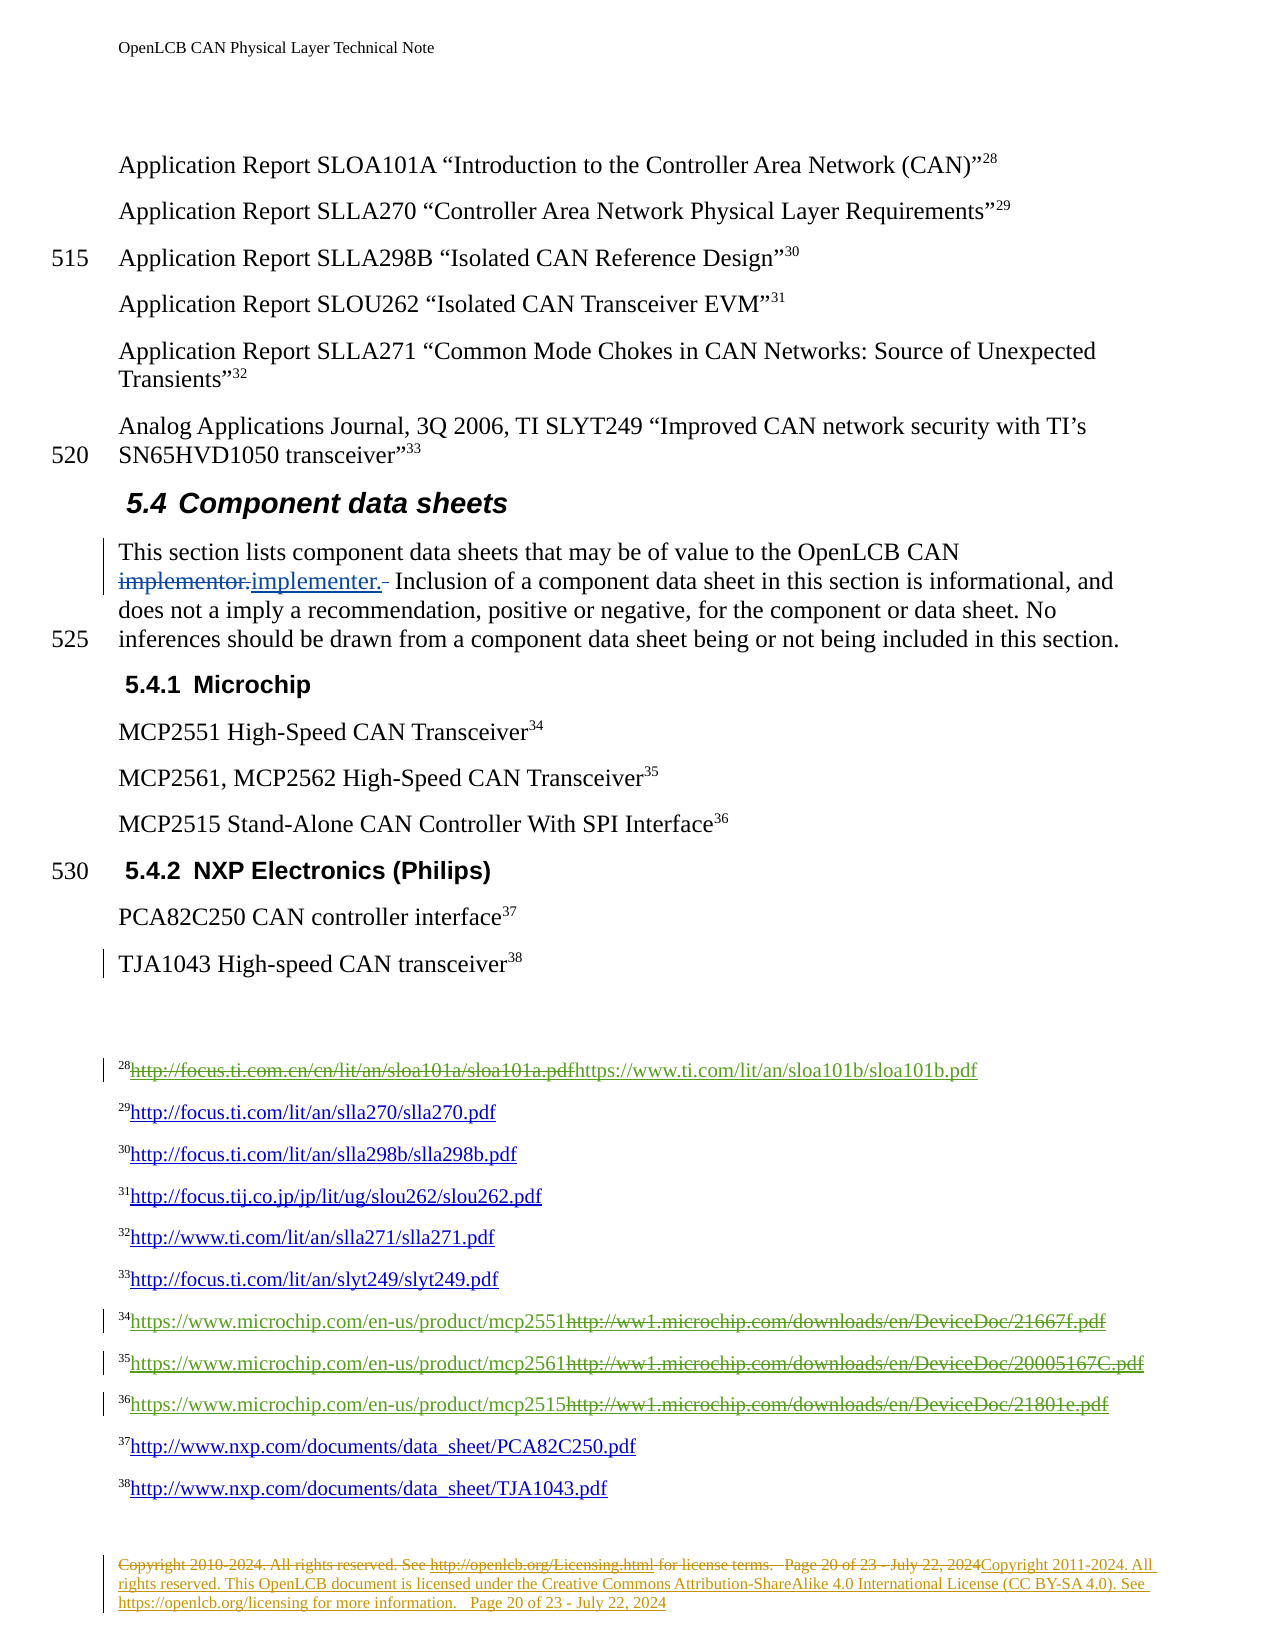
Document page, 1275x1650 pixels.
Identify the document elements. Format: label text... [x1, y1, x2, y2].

text Application Report SLOU262 “Isolated CAN Transceiver EVM” [118, 289, 1157, 318]
text Application Report SLLA271 “Common Mode Chokes in CAN Networks: Source of Unexpected Transients” [118, 336, 1157, 393]
text http://www.nxp.com/documents/data_sheet/TJA1043.pdf [118, 1476, 1157, 1500]
text Application Report SLLA298B “Isolated CAN Reference Design” [118, 243, 1157, 272]
text http://www.nxp.com/documents/data_sheet/PCA82C250.pdf [118, 1434, 1157, 1458]
subtitle Microchip [118, 670, 1157, 699]
text This section lists component data sheets that may be of value to the OpenLCB CAN implementer. Inclusion of a component data sheet in this section is informational, and does not a imply a recommendation, positive or negative, for the component or data sheet. No inferences should be drawn from a component data sheet being or not being included in this section. [118, 537, 1157, 652]
text http://focus.ti.com/lit/an/slla270/slla270.pdf [118, 1100, 1157, 1124]
text https://www.ti.com/lit/an/sloa101b/sloa101b.pdf [118, 1058, 1157, 1082]
text https://www.microchip.com/en-us/product/mcp2551 [118, 1309, 1157, 1333]
text http://focus.ti.com/lit/an/slla298b/slla298b.pdf [118, 1142, 1157, 1166]
text http://focus.tij.co.jp/jp/lit/ug/slou262/slou262.pdf [118, 1183, 1157, 1208]
text https://www.microchip.com/en-us/product/mcp2515 [118, 1392, 1157, 1416]
text MCP2515 Stand-Alone CAN Controller With SPI Interface [118, 809, 1157, 838]
text http://www.ti.com/lit/an/slla271/slla271.pdf [118, 1225, 1157, 1249]
text TJA1043 High-speed CAN transceiver [118, 949, 1157, 978]
text Analog Applications Journal, 3Q 2006, TI SLYT249 “Improved CAN network security with TI’s SN65HVD1050 transceiver” [118, 411, 1157, 468]
text MCP2551 High-Speed CAN Transceiver [118, 717, 1157, 745]
text Application Report SLLA270 “Controller Area Network Physical Layer Requirements” [118, 196, 1157, 225]
subtitle NXP Electronics (Philips) [118, 856, 1157, 885]
text http://focus.ti.com/lit/an/slyt249/slyt249.pdf [118, 1267, 1157, 1291]
text https://www.microchip.com/en-us/product/mcp2561 [118, 1351, 1157, 1375]
text PCA82C250 CAN controller interface [118, 902, 1157, 931]
subtitle Component data sheets [118, 486, 1157, 520]
text Application Report SLOA101A “Introduction to the Controller Area Network (CAN)” [118, 150, 1157, 179]
text MCP2561, MCP2562 High-Speed CAN Transceiver [118, 763, 1157, 792]
